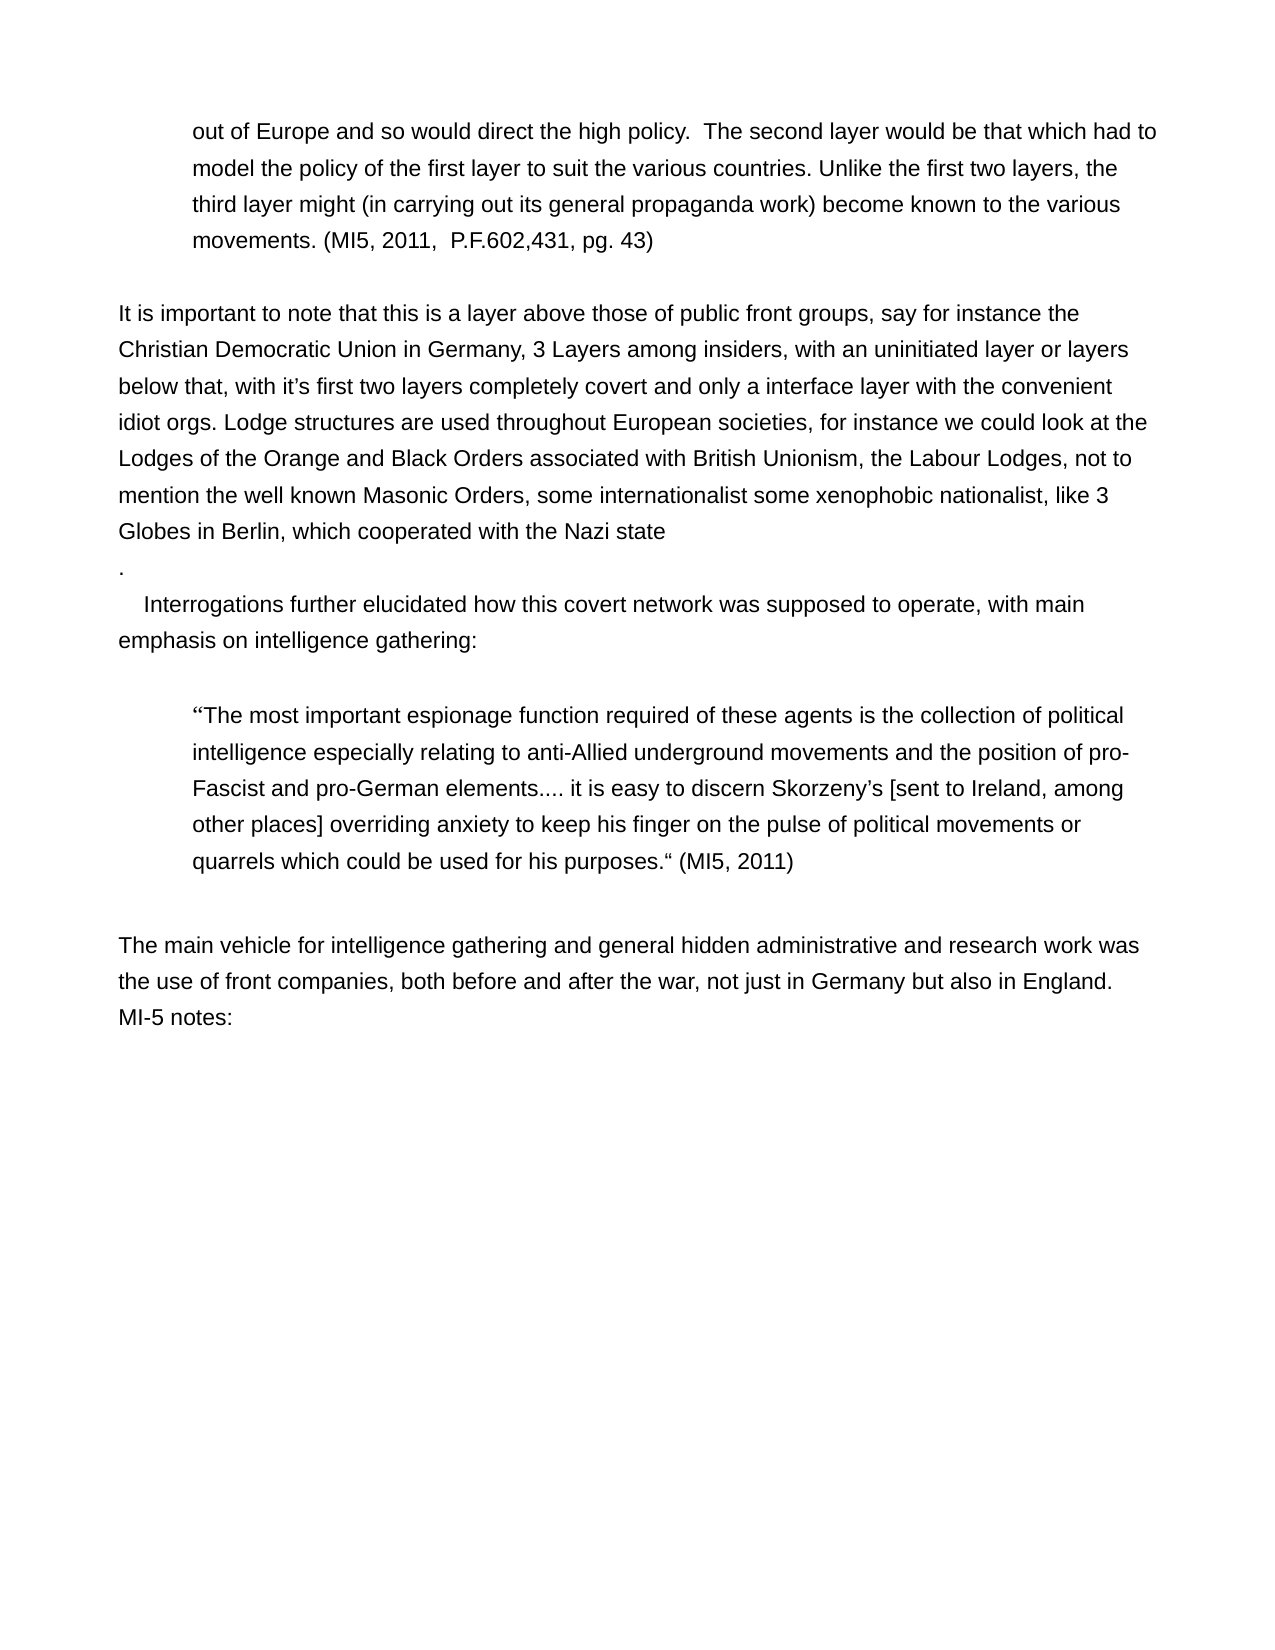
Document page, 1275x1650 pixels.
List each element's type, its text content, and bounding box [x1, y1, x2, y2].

text It is important to note that this is a layer above those of public front groups, say for instance the Christian Democratic Union in Germany, 3 Layers among insiders, with an uninitiated layer or layers below that, with it’s first two layers completely covert and only a interface layer with the convenient idiot orgs. Lodge structures are used throughout European societies, for instance we could look at the Lodges of the Orange and Black Orders associated with British Unionism, the Labour Lodges, not to mention the well known Masonic Orders, some internationalist some xenophobic nationalist, like 3 Globes in Berlin, which cooperated with the Nazi state [118, 300, 1157, 544]
text out of Europe and so would direct the high policy. The second layer would be that which had to model the policy of the first layer to suit the various countries. Unlike the first two layers, the third layer might (in carrying out its general propaganda work) become known to the various movements. (MI5, 2011, P.F.602,431, pg. 43) [192, 118, 1157, 253]
text “The most important espionage function required of these agents is the collection of political intelligence especially relating to anti-Allied underground movements and the position of pro-Fascist and pro-German elements.... it is easy to discern Skorzeny’s [sent to Ireland, among other places] overriding anxiety to keep his finger on the pulse of political movements or quarrels which could be used for his purposes.“ (MI5, 2011) [192, 700, 1157, 874]
text The main vehicle for intelligence gathering and general hidden administrative and research work was the use of front companies, both before and after the war, not just in Germany but also in England. MI-5 notes: [118, 932, 1157, 1031]
text . [118, 554, 1157, 581]
text Interrogations further elucidated how this covert network was supposed to operate, with main emphasis on intelligence gathering: [118, 591, 1157, 653]
